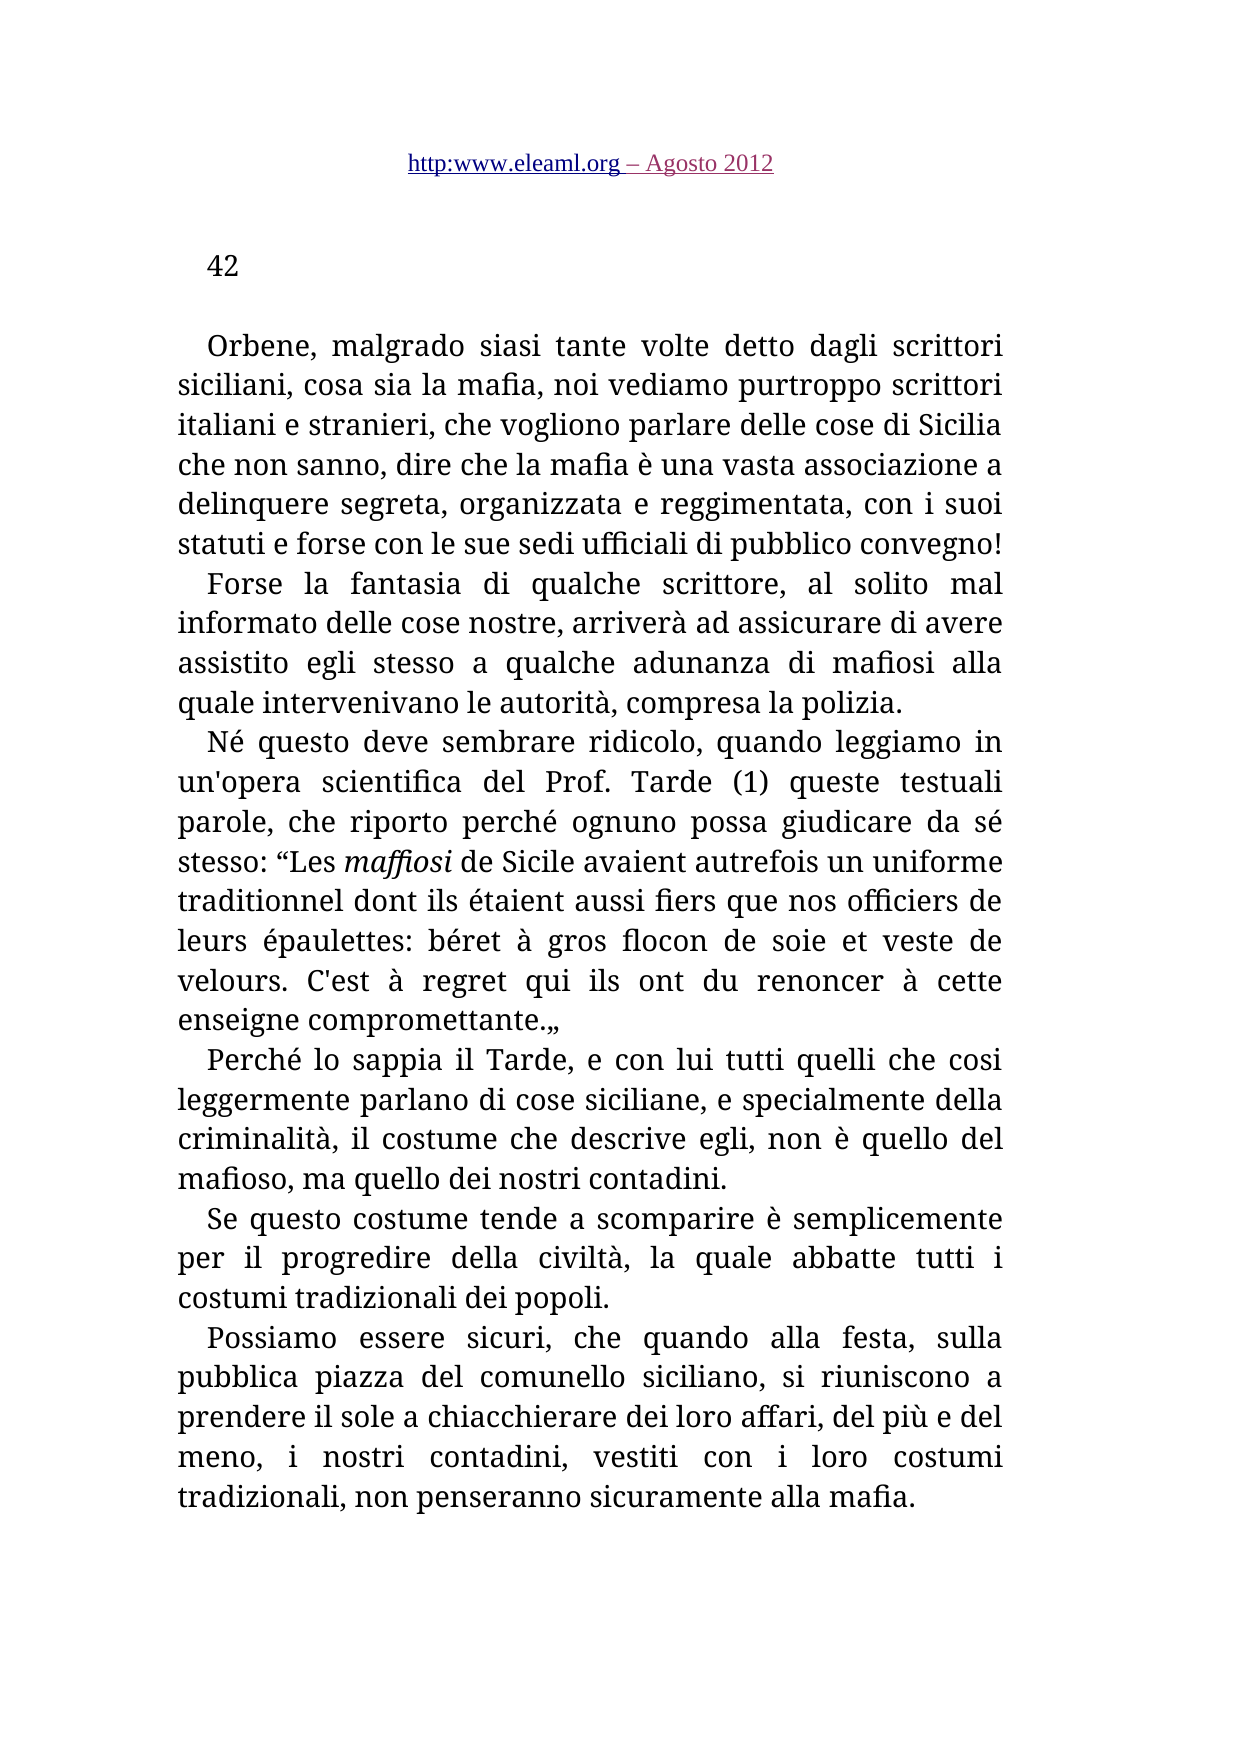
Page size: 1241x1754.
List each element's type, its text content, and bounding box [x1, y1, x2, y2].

text Se questo costume tende a scomparire è semplicemente per il progredire della civiltà, la quale abbatte tutti i costumi tradizionali dei popoli. [177, 1198, 1004, 1317]
text Possiamo essere sicuri, che quando alla festa, sulla pubblica piazza del comunello siciliano, si riuniscono a prendere il sole a chiacchierare dei loro affari, del più e del meno, i nostri contadini, vestiti con i loro costumi tradizionali, non penseranno sicuramente alla mafia. [177, 1317, 1004, 1516]
text Perché lo sappia il Tarde, e con lui tutti quelli che cosi leggermente parlano di cose siciliane, e specialmente della criminalità, il costume che descrive egli, non è quello del mafioso, ma quello dei nostri contadini. [177, 1039, 1004, 1198]
text Né questo deve sembrare ridicolo, quando leggiamo in un'opera scientifica del Prof. Tarde (1) queste testuali parole, che riporto perché ognuno possa giudicare da sé stesso: “Les maffiosi de Sicile avaient autrefois un uniforme traditionnel dont ils étaient aussi fiers que nos officiers de leurs épaulettes: béret à gros flocon de soie et veste de velours. C'est à regret qui ils ont du renoncer à cette enseigne compromettante.„ [177, 722, 1004, 1039]
text Orbene, malgrado siasi tante volte detto dagli scrittori siciliani, cosa sia la mafia, noi vediamo purtroppo scrittori italiani e stranieri, che vogliono parlare delle cose di Sicilia che non sanno, dire che la mafia è una vasta associazione a delinquere segreta, organizzata e reggimentata, con i suoi statuti e forse con le sue sedi ufficiali di pubblico convegno! [177, 325, 1004, 563]
text Forse la fantasia di qualche scrittore, al solito mal informato delle cose nostre, arriverà ad assicurare di avere assistito egli stesso a qualche adunanza di mafiosi alla quale intervenivano le autorità, compresa la polizia. [177, 563, 1004, 722]
text 42 [177, 246, 1004, 285]
